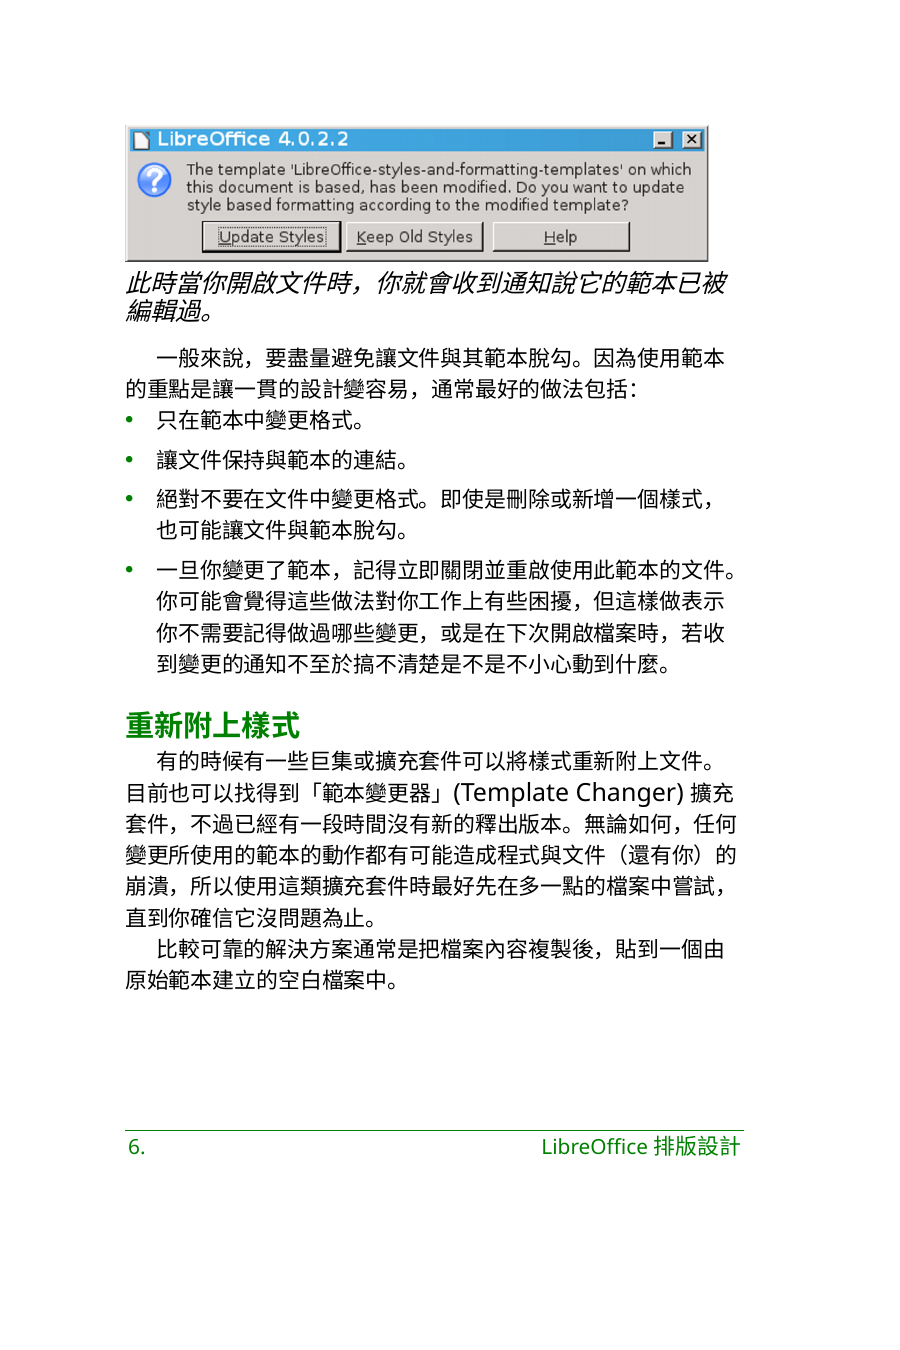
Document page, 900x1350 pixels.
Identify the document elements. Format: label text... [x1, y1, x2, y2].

picture [125, 125, 709, 262]
list 讓文件保持與範本的連結。 [125, 443, 744, 474]
text 一般來說，要盡量避免讓文件與其範本脫勾。因為使用範本的重點是讓一貫的設計變容易，通常最好的做法包括： [125, 341, 744, 403]
text 有的時候有一些巨集或擴充套件可以將樣式重新附上文件。目前也可以找得到「範本變更器」(Template Changer) 擴充套件，不過已經有一段時間沒有新的釋出版本。無論如何，任何變更所使用的範本的動作都有可能造成程式與文件（還有你）的崩潰，所以使用這類擴充套件時最好先在多一點的檔案中嘗試，直到你確信它沒問題為止。 [125, 745, 744, 932]
list 一旦你變更了範本，記得立即關閉並重啟使用此範本的文件。你可能會覺得這些做法對你工作上有些困擾，但這樣做表示你不需要記得做過哪些變更，或是在下次開啟檔案時，若收到變更的通知不至於搞不清楚是不是不小心動到什麼。 [125, 553, 744, 678]
text 比較可靠的解決方案通常是把檔案內容複製後，貼到一個由原始範本建立的空白檔案中。 [125, 932, 744, 995]
table_header [125, 125, 744, 263]
list 只在範本中變更格式。 [125, 403, 744, 435]
list 絕對不要在文件中變更格式。即使是刪除或新增一個樣式，也可能讓文件與範本脫勾。 [125, 483, 744, 545]
table_cell 此時當你開啟文件時，你就會收到通知說它的範本已被編輯過。 [125, 263, 744, 325]
subtitle 重新附上樣式 [125, 702, 744, 745]
